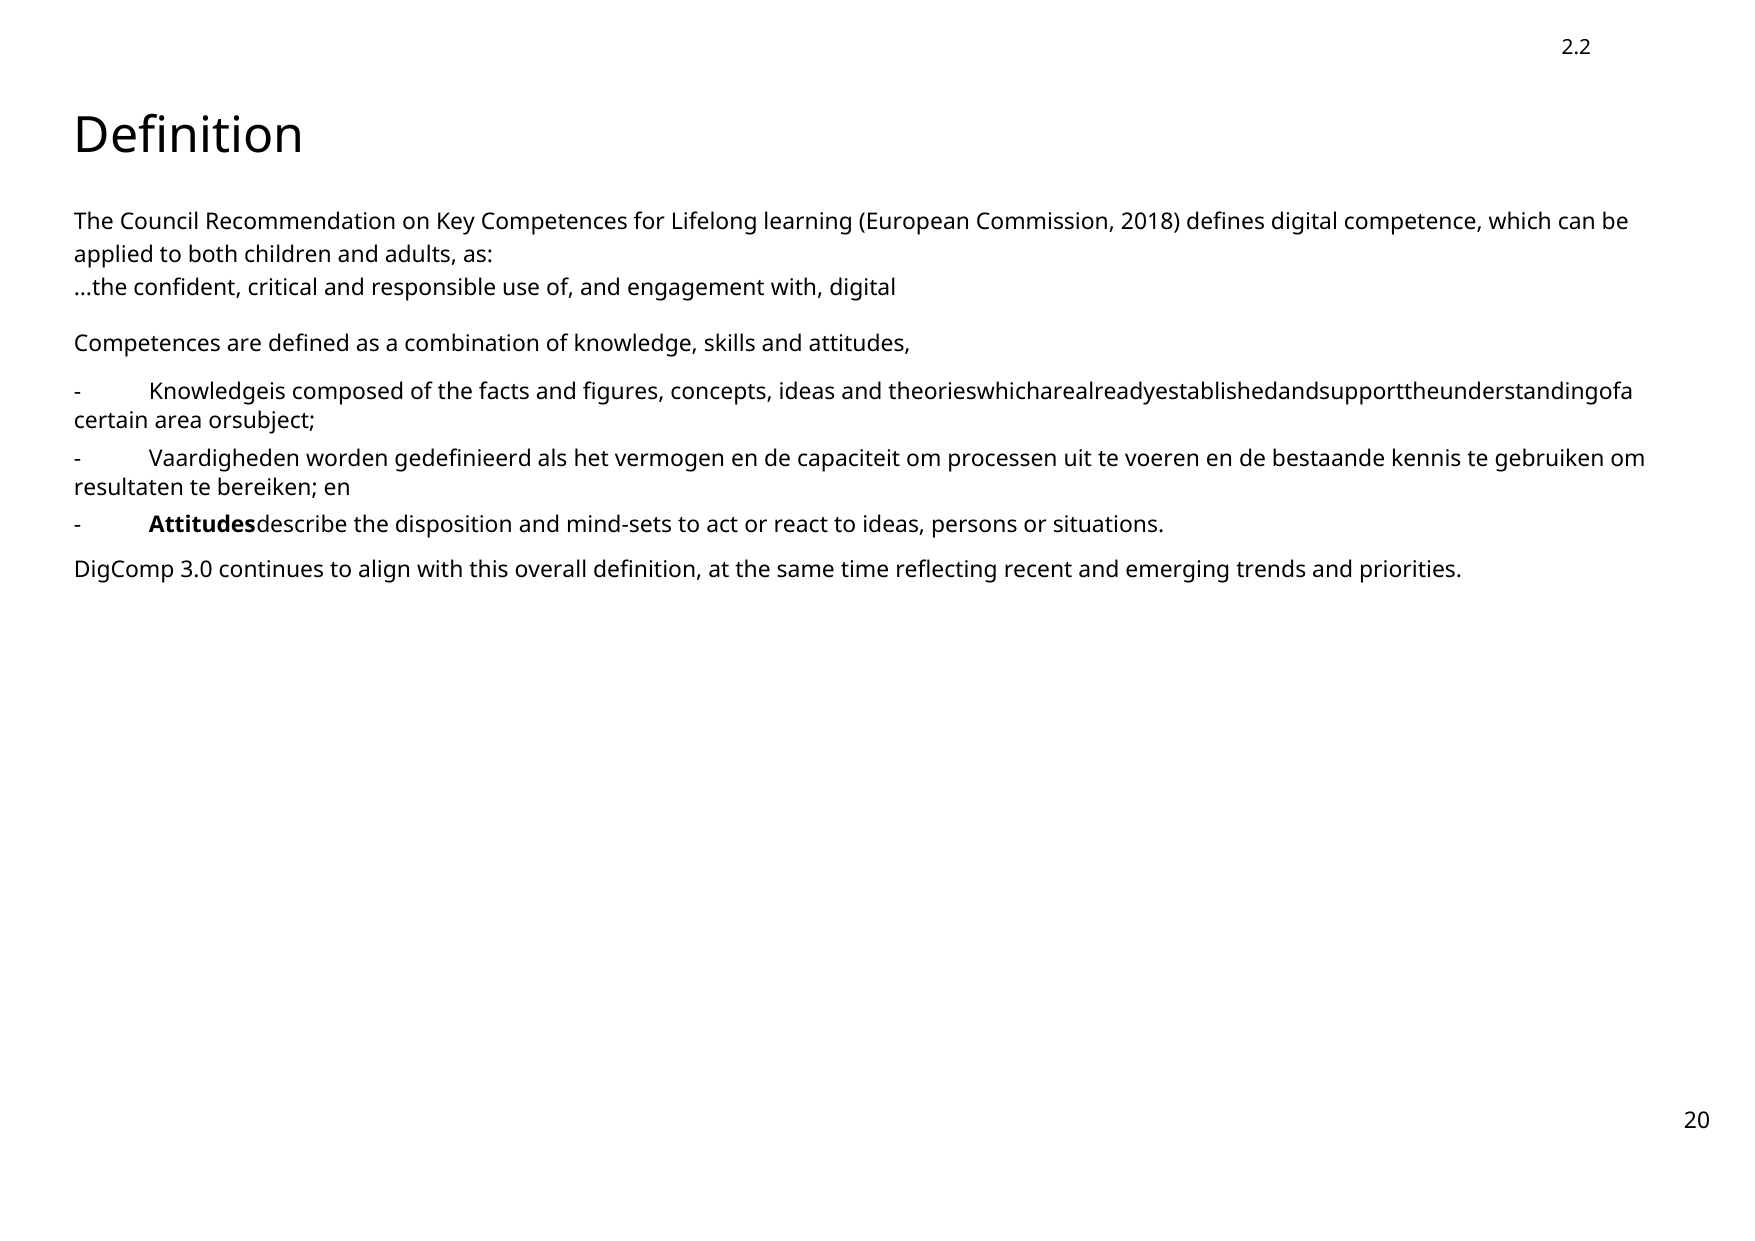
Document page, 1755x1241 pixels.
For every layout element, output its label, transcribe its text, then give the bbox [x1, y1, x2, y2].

list Vaardigheden worden gedefinieerd als het vermogen en de capaciteit om processen uit te voeren en de bestaande kennis te gebruiken om resultaten te bereiken; en [74, 442, 1671, 502]
list Knowledgeis composed of the facts and figures, concepts, ideas and theorieswhicharealreadyestablishedandsupporttheunderstandingofa certain area orsubject; [74, 376, 1671, 436]
list Attitudesdescribe the disposition and mind-sets to act or react to ideas, persons or situations. [74, 509, 1671, 539]
subtitle Definition [74, 99, 1710, 168]
text Competences are defined as a combination of knowledge, skills and attitudes, [74, 327, 1671, 358]
text …the confident, critical and responsible use of, and engagement with, digital [74, 270, 1710, 302]
text DigComp 3.0 continues to align with this overall definition, at the same time reflecting recent and emerging trends and priorities. [74, 552, 1671, 584]
text The Council Recommendation on Key Competences for Lifelong learning (European Commission, 2018) defines digital competence, which can be applied to both children and adults, as: [74, 205, 1671, 269]
